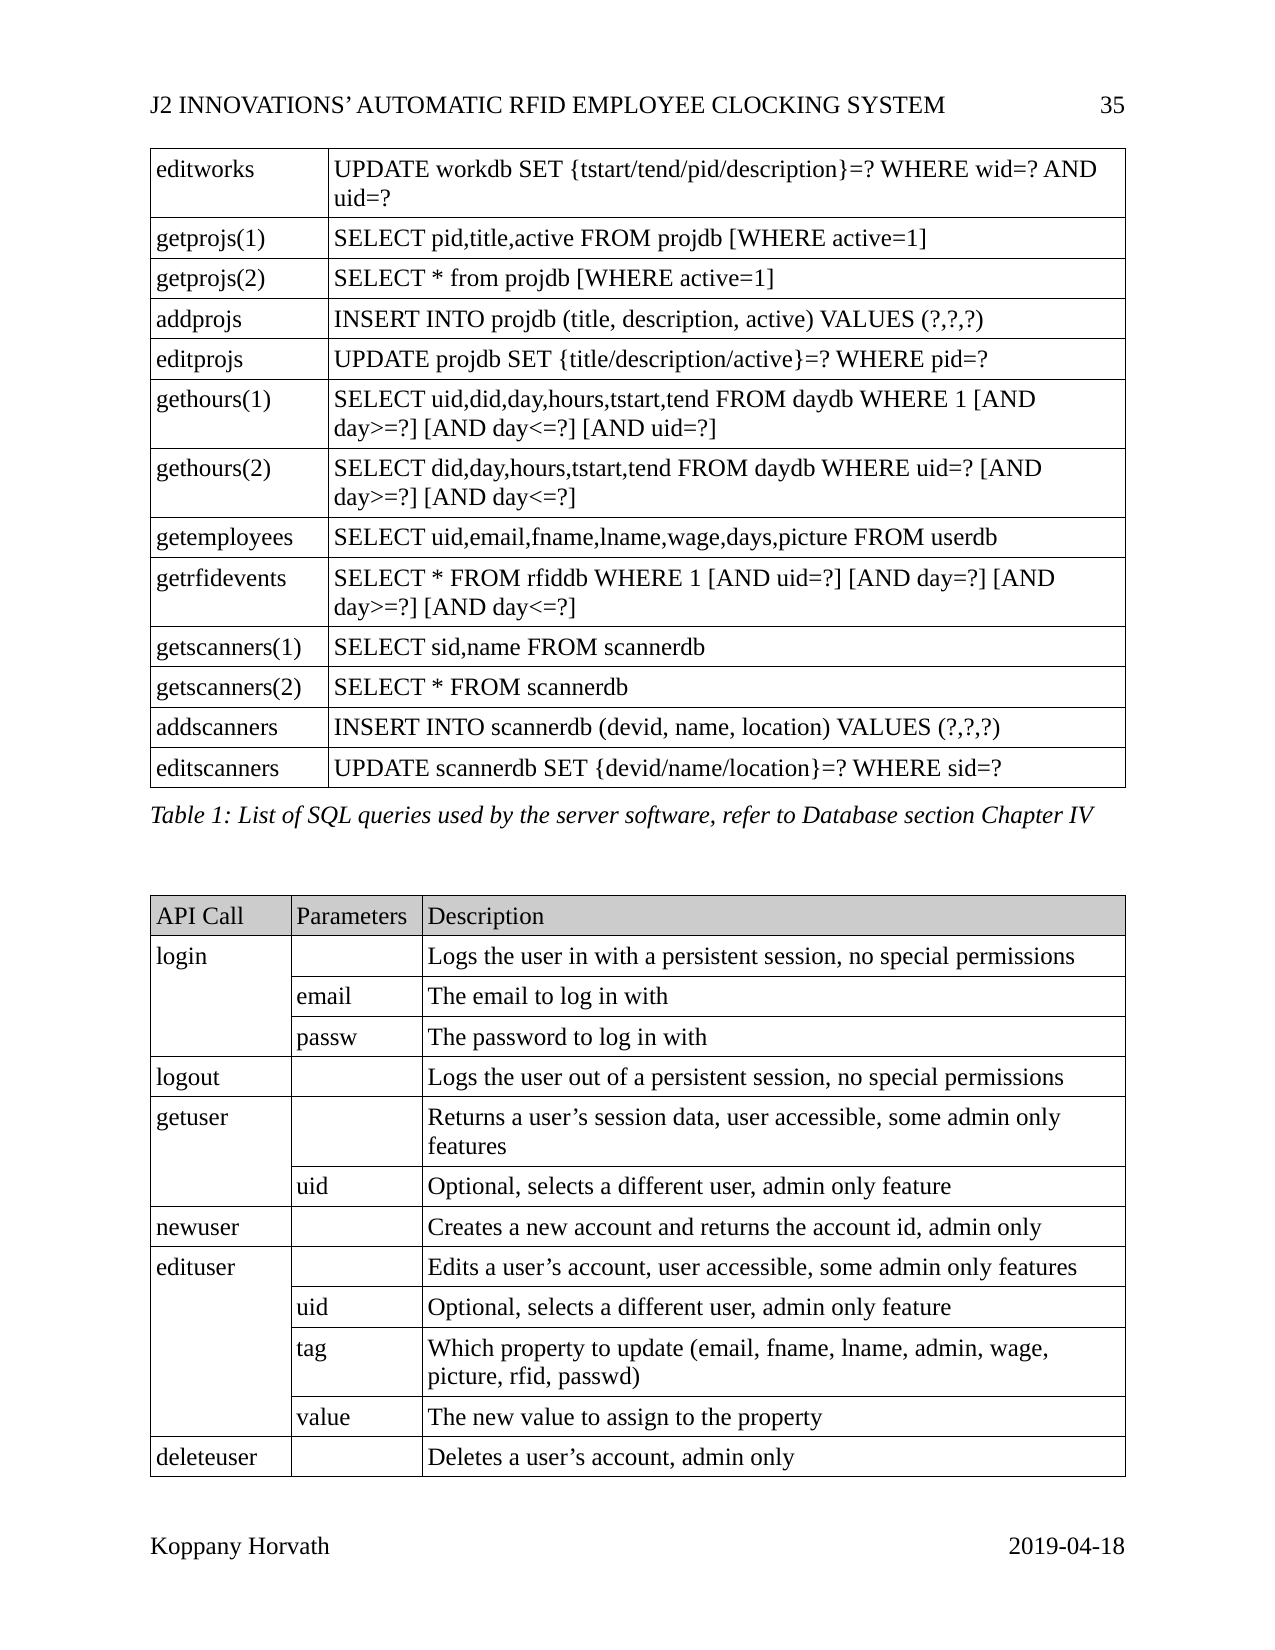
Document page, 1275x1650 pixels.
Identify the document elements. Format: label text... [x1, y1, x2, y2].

table_cell [292, 1437, 422, 1476]
table_cell INSERT INTO projdb (title, description, active) VALUES (?,?,?) [329, 299, 1125, 338]
table_cell gethours(2) [151, 449, 328, 517]
table_cell SELECT uid,did,day,hours,tstart,tend FROM daydb WHERE 1 [AND day>=?] [AND day<=?] [AND uid=?] [329, 380, 1125, 448]
table_cell SELECT * FROM scannerdb [329, 667, 1125, 707]
table_cell value [292, 1397, 422, 1436]
table_cell The password to log in with [423, 1017, 1125, 1056]
table_cell Optional, selects a different user, admin only feature [423, 1167, 1125, 1206]
table_cell getscanners(1) [151, 627, 328, 666]
table_cell UPDATE projdb SET {title/description/active}=? WHERE pid=? [329, 339, 1125, 378]
table_cell [292, 1247, 422, 1286]
table_cell Edits a user’s account, user accessible, some admin only features [423, 1247, 1125, 1286]
table_cell getrfidevents [151, 558, 328, 626]
table_cell deleteuser [151, 1437, 291, 1476]
table_cell The email to log in with [423, 977, 1125, 1016]
table_cell uid [292, 1287, 422, 1327]
table_cell addprojs [151, 299, 328, 338]
table_cell SELECT uid,email,fname,lname,wage,days,picture FROM userdb [329, 518, 1125, 557]
table_cell getemployees [151, 518, 328, 557]
table_cell SELECT pid,title,active FROM projdb [WHERE active=1] [329, 218, 1125, 258]
table_cell UPDATE workdb SET {tstart/tend/pid/description}=? WHERE wid=? AND uid=? [329, 149, 1125, 217]
table_cell UPDATE scannerdb SET {devid/name/location}=? WHERE sid=? [329, 748, 1125, 787]
table_cell Logs the user out of a persistent session, no special permissions [423, 1057, 1125, 1096]
text Table 1: List of SQL queries used by the server software, refer to Database section Chapter IV [150, 800, 1125, 829]
table_cell INSERT INTO scannerdb (devid, name, location) VALUES (?,?,?) [329, 708, 1125, 747]
table_cell logout [151, 1057, 291, 1096]
table_cell email [292, 977, 422, 1016]
table_cell Creates a new account and returns the account id, admin only [423, 1207, 1125, 1246]
table_cell passw [292, 1017, 422, 1056]
table_cell edituser [151, 1247, 291, 1436]
table_cell SELECT * FROM rfiddb WHERE 1 [AND uid=?] [AND day=?] [AND day>=?] [AND day<=?] [329, 558, 1125, 626]
table_cell [292, 1057, 422, 1096]
table_cell login [151, 936, 291, 1056]
table_cell Returns a user’s session data, user accessible, some admin only features [423, 1097, 1125, 1166]
table_cell getprojs(2) [151, 259, 328, 298]
table_cell addscanners [151, 708, 328, 747]
table_cell [292, 1207, 422, 1246]
table_header Parameters [292, 896, 422, 935]
table_cell uid [292, 1167, 422, 1206]
table_cell getprojs(1) [151, 218, 328, 258]
table_cell SELECT sid,name FROM scannerdb [329, 627, 1125, 666]
table_cell The new value to assign to the property [423, 1397, 1125, 1436]
table_cell getscanners(2) [151, 667, 328, 707]
table_cell [292, 936, 422, 976]
table_header API Call [151, 896, 291, 935]
table_cell getuser [151, 1097, 291, 1206]
table_cell Optional, selects a different user, admin only feature [423, 1287, 1125, 1327]
table_header Description [423, 896, 1125, 935]
table_cell tag [292, 1328, 422, 1396]
table_cell Deletes a user’s account, admin only [423, 1437, 1125, 1476]
table_cell newuser [151, 1207, 291, 1246]
table_cell SELECT * from projdb [WHERE active=1] [329, 259, 1125, 298]
table_cell [292, 1097, 422, 1166]
table_cell editworks [151, 149, 328, 217]
table_cell gethours(1) [151, 380, 328, 448]
table_cell SELECT did,day,hours,tstart,tend FROM daydb WHERE uid=? [AND day>=?] [AND day<=?] [329, 449, 1125, 517]
table_cell editscanners [151, 748, 328, 787]
table_cell editprojs [151, 339, 328, 378]
table_cell Logs the user in with a persistent session, no special permissions [423, 936, 1125, 976]
table_cell Which property to update (email, fname, lname, admin, wage, picture, rfid, passwd) [423, 1328, 1125, 1396]
